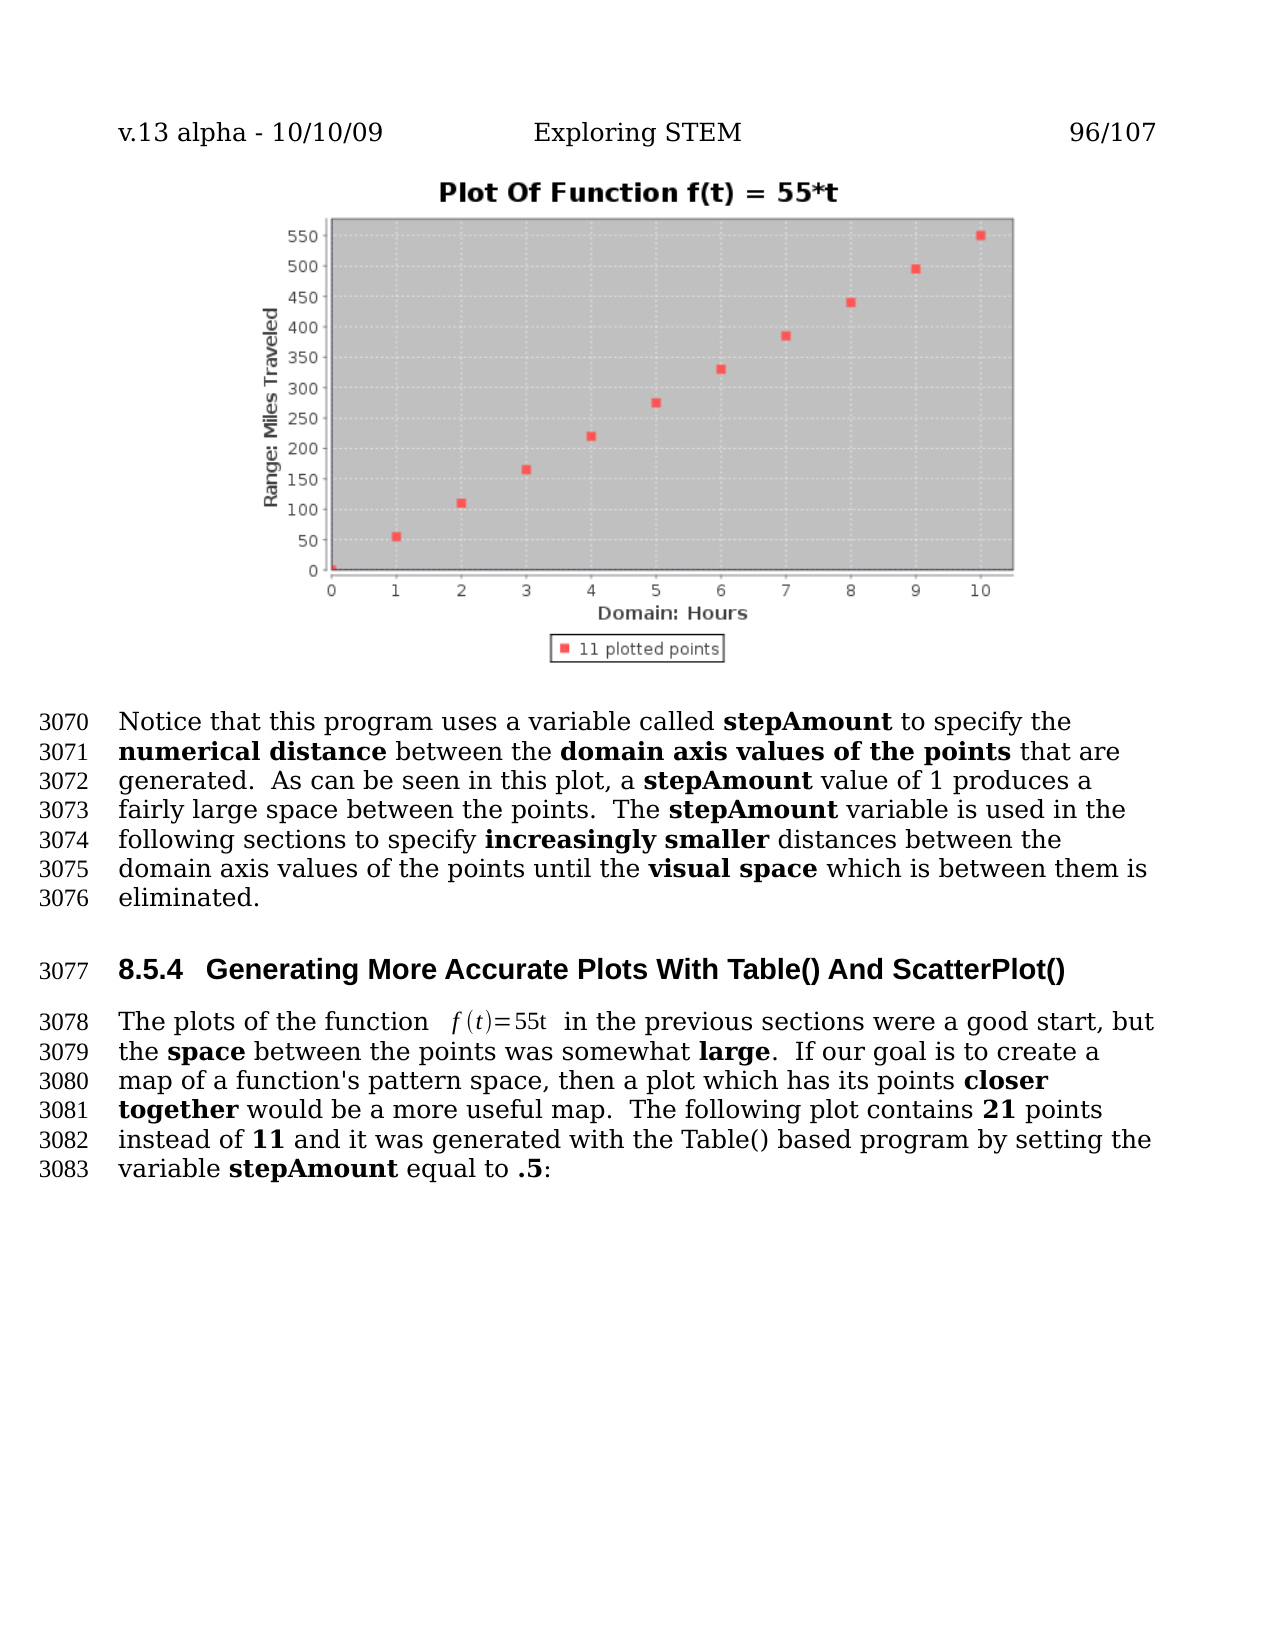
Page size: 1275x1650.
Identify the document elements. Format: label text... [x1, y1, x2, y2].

text The plots of the functionin the previous sections were a good start, but the space between the points was somewhat large. If our goal is to create a map of a function's pattern space, then a plot which has its points closer together would be a more useful map. The following plot contains 21 points instead of 11 and it was generated with the Table() based program by setting the variable stepAmount equal to .5: [118, 1006, 1157, 1183]
subtitle Generating More Accurate Plots With Table() And ScatterPlot() [118, 952, 1157, 985]
picture [246, 176, 1029, 664]
text Notice that this program uses a variable called stepAmount to specify the numerical distance between the domain axis values of the points that are generated. As can be seen in this plot, a stepAmount value of 1 produces a fairly large space between the points. The stepAmount variable is used in the following sections to specify increasingly smaller distances between the domain axis values of the points until the visual space which is between them is eliminated. [118, 707, 1157, 913]
